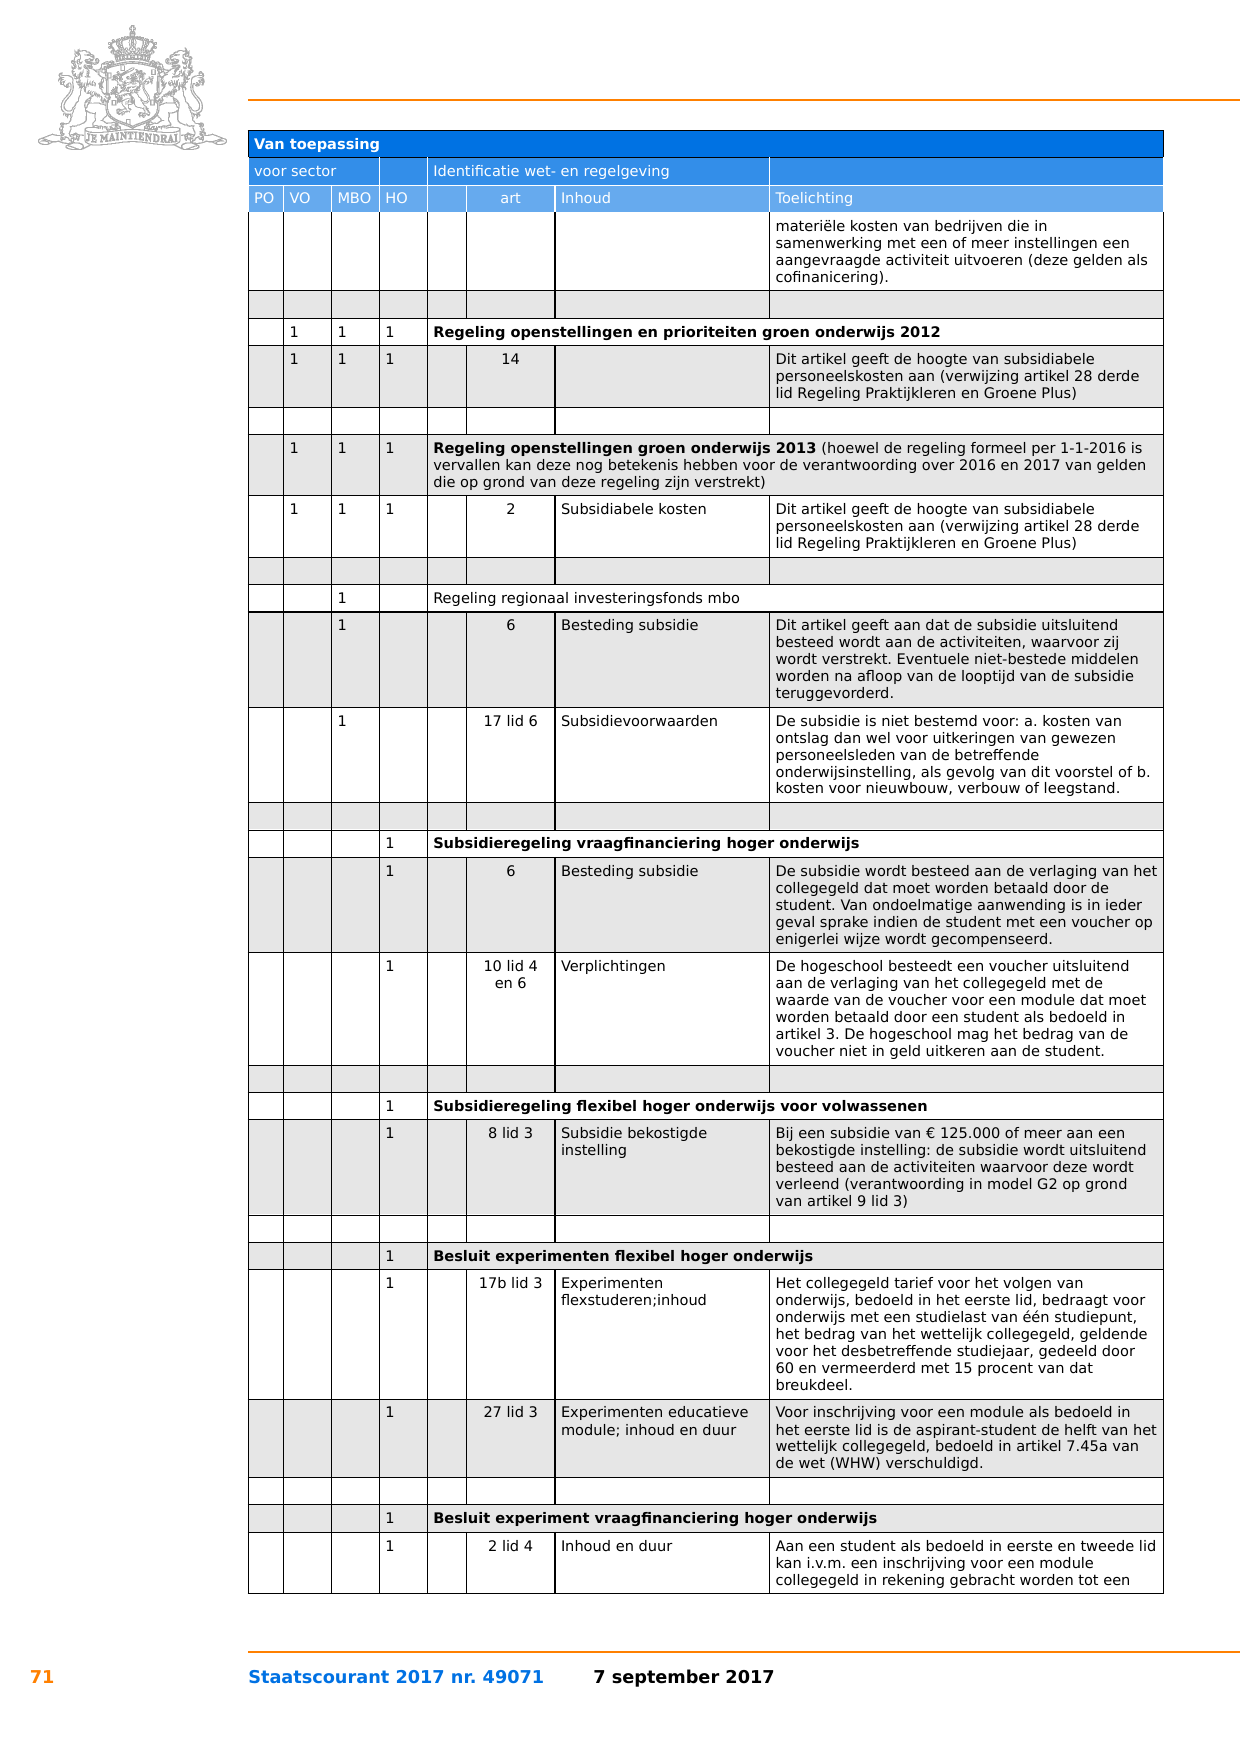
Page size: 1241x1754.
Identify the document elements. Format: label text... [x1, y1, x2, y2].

table_cell [467, 1066, 554, 1092]
table_cell materiële kosten van bedrijven die in samenwerking met een of meer instellingen een aangevraagde activiteit uitvoeren (deze gelden als cofinanicering). [770, 213, 1163, 290]
table_cell [467, 291, 554, 318]
table_cell [428, 1270, 466, 1399]
table_cell [332, 831, 379, 857]
table_cell [556, 1478, 769, 1504]
table_cell [284, 1216, 331, 1242]
table_cell Besteding subsidie [556, 613, 769, 707]
table_cell 1 [380, 1400, 427, 1477]
table_cell 17 lid 6 [467, 708, 554, 802]
table_cell 1 [284, 496, 331, 557]
table_cell [428, 558, 466, 584]
table_cell 14 [467, 346, 554, 407]
table_cell [428, 1120, 466, 1214]
table_cell 1 [380, 858, 427, 952]
picture [38, 25, 227, 150]
table_cell [332, 1093, 379, 1119]
table_cell Besluit experiment vraagfinanciering hoger onderwijs [428, 1505, 1163, 1532]
table_cell [332, 1066, 379, 1092]
table_cell voor sector [249, 158, 379, 185]
table_cell [284, 1093, 331, 1119]
table_cell 1 [380, 953, 427, 1064]
table_cell Subsidiabele kosten [556, 496, 769, 557]
table_cell [284, 803, 331, 829]
table_cell [428, 858, 466, 952]
table_cell MBO [332, 186, 379, 212]
table_cell [770, 1478, 1163, 1504]
table_cell De subsidie is niet bestemd voor: a. kosten van ontslag dan wel voor uitkeringen van gewezen personeelsleden van de betreffende onderwijsinstelling, als gevolg van dit voorstel of b. kosten voor nieuwbouw, verbouw of leegstand. [770, 708, 1163, 802]
table_cell [556, 1066, 769, 1092]
table_cell Regeling regionaal investeringsfonds mbo [428, 585, 1163, 611]
table_cell [380, 1478, 427, 1504]
table_cell Subsidie bekostigde instelling [556, 1120, 769, 1214]
table_cell [284, 1505, 331, 1532]
table_cell 1 [380, 435, 427, 495]
table_cell [332, 953, 379, 1064]
table_cell [467, 1478, 554, 1504]
table_cell [428, 408, 466, 434]
table_cell [556, 1216, 769, 1242]
table_cell [770, 1066, 1163, 1092]
table_cell [467, 213, 554, 290]
table_cell [332, 558, 379, 584]
table_cell [770, 291, 1163, 318]
table_cell [380, 158, 427, 185]
table_cell [249, 858, 283, 952]
table_cell Subsidieregeling vraagfinanciering hoger onderwijs [428, 831, 1163, 857]
table_cell [249, 1478, 283, 1504]
table_cell [428, 291, 466, 318]
table_cell 1 [380, 1270, 427, 1399]
table_cell [284, 708, 331, 802]
table_cell [380, 708, 427, 802]
table_cell [249, 496, 283, 557]
table_cell 1 [380, 1093, 427, 1119]
table_cell [428, 1066, 466, 1092]
table_cell Besluit experimenten flexibel hoger onderwijs [428, 1243, 1163, 1269]
table_cell Bij een subsidie van € 125.000 of meer aan een bekostigde instelling: de subsidie wordt uitsluitend besteed aan de activiteiten waarvoor deze wordt verleend (verantwoording in model G2 op grond van artikel 9 lid 3) [770, 1120, 1163, 1214]
table_cell [284, 408, 331, 434]
table_cell 2 [467, 496, 554, 557]
table_cell [332, 1216, 379, 1242]
table_cell [332, 1533, 379, 1593]
table_cell [249, 1243, 283, 1269]
table_cell [556, 408, 769, 434]
table_cell [770, 803, 1163, 829]
table_cell [249, 558, 283, 584]
table_cell Inhoud en duur [556, 1533, 769, 1593]
table_cell [332, 291, 379, 318]
table_cell [332, 1270, 379, 1399]
table_cell [249, 613, 283, 707]
table_cell [332, 1400, 379, 1477]
table_cell 27 lid 3 [467, 1400, 554, 1477]
table_cell [332, 213, 379, 290]
table_cell [467, 558, 554, 584]
table_cell [380, 1066, 427, 1092]
table_cell [249, 953, 283, 1064]
table_cell [249, 708, 283, 802]
table_cell 1 [332, 496, 379, 557]
table_cell [332, 1243, 379, 1269]
table_cell Dit artikel geeft de hoogte van subsidiabele personeelskosten aan (verwijzing artikel 28 derde lid Regeling Praktijkleren en Groene Plus) [770, 496, 1163, 557]
table_cell [332, 408, 379, 434]
table_cell [284, 558, 331, 584]
table_cell [284, 953, 331, 1064]
table_cell [284, 1478, 331, 1504]
table_cell [428, 1533, 466, 1593]
table_cell [428, 213, 466, 290]
table_cell [332, 803, 379, 829]
table_cell [770, 408, 1163, 434]
table_cell [428, 1216, 466, 1242]
table_cell 1 [380, 1533, 427, 1593]
table_cell Besteding subsidie [556, 858, 769, 952]
table_cell [556, 558, 769, 584]
table_cell Dit artikel geeft aan dat de subsidie uitsluitend besteed wordt aan de activiteiten, waarvoor zij wordt verstrekt. Eventuele niet-bestede middelen worden na afloop van de looptijd van de subsidie teruggevorderd. [770, 613, 1163, 707]
table_cell 10 lid 4 en 6 [467, 953, 554, 1064]
table_cell 1 [380, 496, 427, 557]
table_cell [428, 708, 466, 802]
table_cell [770, 158, 1163, 185]
table_cell [249, 346, 283, 407]
table_cell [428, 496, 466, 557]
table_cell [284, 1066, 331, 1092]
table_cell Regeling openstellingen groen onderwijs 2013 (hoewel de regeling formeel per 1-1-2016 is vervallen kan deze nog betekenis hebben voor de verantwoording over 2016 en 2017 van gelden die op grond van deze regeling zijn verstrekt) [428, 435, 1163, 495]
table_cell [249, 1066, 283, 1092]
table_cell 1 [332, 613, 379, 707]
table_cell [249, 1400, 283, 1477]
table_cell [249, 831, 283, 857]
table_cell [380, 803, 427, 829]
table_cell De subsidie wordt besteed aan de verlaging van het collegegeld dat moet worden betaald door de student. Van ondoelmatige aanwending is in ieder geval sprake indien de student met een voucher op enigerlei wijze wordt gecompenseerd. [770, 858, 1163, 952]
table_cell 1 [284, 346, 331, 407]
table_header Van toepassing [249, 131, 1163, 157]
table_cell 8 lid 3 [467, 1120, 554, 1214]
table_cell 1 [380, 831, 427, 857]
table_cell [284, 585, 331, 611]
table_cell [249, 1505, 283, 1532]
table_cell Experimenten educatieve module; inhoud en duur [556, 1400, 769, 1477]
table_cell HO [380, 186, 427, 212]
table_cell [380, 585, 427, 611]
table_cell Dit artikel geeft de hoogte van subsidiabele personeelskosten aan (verwijzing artikel 28 derde lid Regeling Praktijkleren en Groene Plus) [770, 346, 1163, 407]
table_cell [380, 213, 427, 290]
table_cell [428, 1478, 466, 1504]
table_cell 17b lid 3 [467, 1270, 554, 1399]
table_cell [249, 1533, 283, 1593]
table_cell [284, 1243, 331, 1269]
table_cell art [467, 186, 554, 212]
table_cell [284, 1533, 331, 1593]
table_cell Regeling openstellingen en prioriteiten groen onderwijs 2012 [428, 319, 1163, 345]
table_cell [284, 1270, 331, 1399]
table_cell Identificatie wet- en regelgeving [428, 158, 769, 185]
table_cell [332, 1120, 379, 1214]
table_cell 6 [467, 613, 554, 707]
table_cell 1 [332, 346, 379, 407]
table_cell 1 [332, 319, 379, 345]
table_cell 1 [332, 585, 379, 611]
table_cell [380, 291, 427, 318]
table_cell Het collegegeld tarief voor het volgen van onderwijs, bedoeld in het eerste lid, bedraagt voor onderwijs met een studielast van één studiepunt, het bedrag van het wettelijk collegegeld, geldende voor het desbetreffende studiejaar, gedeeld door 60 en vermeerderd met 15 procent van dat breukdeel. [770, 1270, 1163, 1399]
table_cell [556, 346, 769, 407]
table_cell Toelichting [770, 186, 1163, 212]
table_cell 1 [380, 346, 427, 407]
table_cell Subsidieregeling flexibel hoger onderwijs voor volwassenen [428, 1093, 1163, 1119]
table_cell 1 [380, 319, 427, 345]
table_cell [284, 1120, 331, 1214]
table_cell [467, 803, 554, 829]
table_cell [770, 1216, 1163, 1242]
table_cell 1 [332, 708, 379, 802]
table_cell 1 [380, 1243, 427, 1269]
table_cell [284, 858, 331, 952]
table_cell [284, 213, 331, 290]
table_cell Subsidievoorwaarden [556, 708, 769, 802]
table_cell [428, 1400, 466, 1477]
table_cell [380, 558, 427, 584]
table_cell [467, 1216, 554, 1242]
table_cell [249, 803, 283, 829]
table_cell 1 [380, 1120, 427, 1214]
table_cell 1 [380, 1505, 427, 1532]
table_cell Aan een student als bedoeld in eerste en tweede lid kan i.v.m. een inschrijving voor een module collegegeld in rekening gebracht worden tot een [770, 1533, 1163, 1593]
table_cell [332, 1505, 379, 1532]
table_cell [284, 613, 331, 707]
table_cell [249, 435, 283, 495]
table_cell [249, 213, 283, 290]
table_cell PO [249, 186, 283, 212]
table_cell [380, 408, 427, 434]
table_cell [249, 1216, 283, 1242]
table_cell 1 [332, 435, 379, 495]
table_cell [284, 1400, 331, 1477]
table_cell 6 [467, 858, 554, 952]
table_cell [428, 186, 466, 212]
table_cell [249, 1270, 283, 1399]
table_cell [380, 613, 427, 707]
table_cell [556, 213, 769, 290]
table_cell [249, 291, 283, 318]
table_cell Experimenten flexstuderen;inhoud [556, 1270, 769, 1399]
table_cell [284, 831, 331, 857]
table_cell [428, 803, 466, 829]
table_cell [556, 803, 769, 829]
table_cell Inhoud [556, 186, 769, 212]
table_cell Verplichtingen [556, 953, 769, 1064]
table_cell 1 [284, 319, 331, 345]
table_cell [428, 346, 466, 407]
table_cell [249, 1093, 283, 1119]
table_cell VO [284, 186, 331, 212]
table_cell [380, 1216, 427, 1242]
table_cell [249, 319, 283, 345]
table_cell [284, 291, 331, 318]
table_cell [428, 953, 466, 1064]
table_cell [332, 1478, 379, 1504]
table_cell [467, 408, 554, 434]
table_cell [249, 1120, 283, 1214]
table_cell [249, 585, 283, 611]
table_cell [770, 558, 1163, 584]
table_cell [428, 613, 466, 707]
table_cell Voor inschrijving voor een module als bedoeld in het eerste lid is de aspirant-student de helft van het wettelijk collegegeld, bedoeld in artikel 7.45a van de wet (WHW) verschuldigd. [770, 1400, 1163, 1477]
table_cell [556, 291, 769, 318]
table_cell [249, 408, 283, 434]
table_cell De hogeschool besteedt een voucher uitsluitend aan de verlaging van het collegegeld met de waarde van de voucher voor een module dat moet worden betaald door een student als bedoeld in artikel 3. De hogeschool mag het bedrag van de voucher niet in geld uitkeren aan de student. [770, 953, 1163, 1064]
table_cell [332, 858, 379, 952]
table_cell 1 [284, 435, 331, 495]
table_cell 2 lid 4 [467, 1533, 554, 1593]
